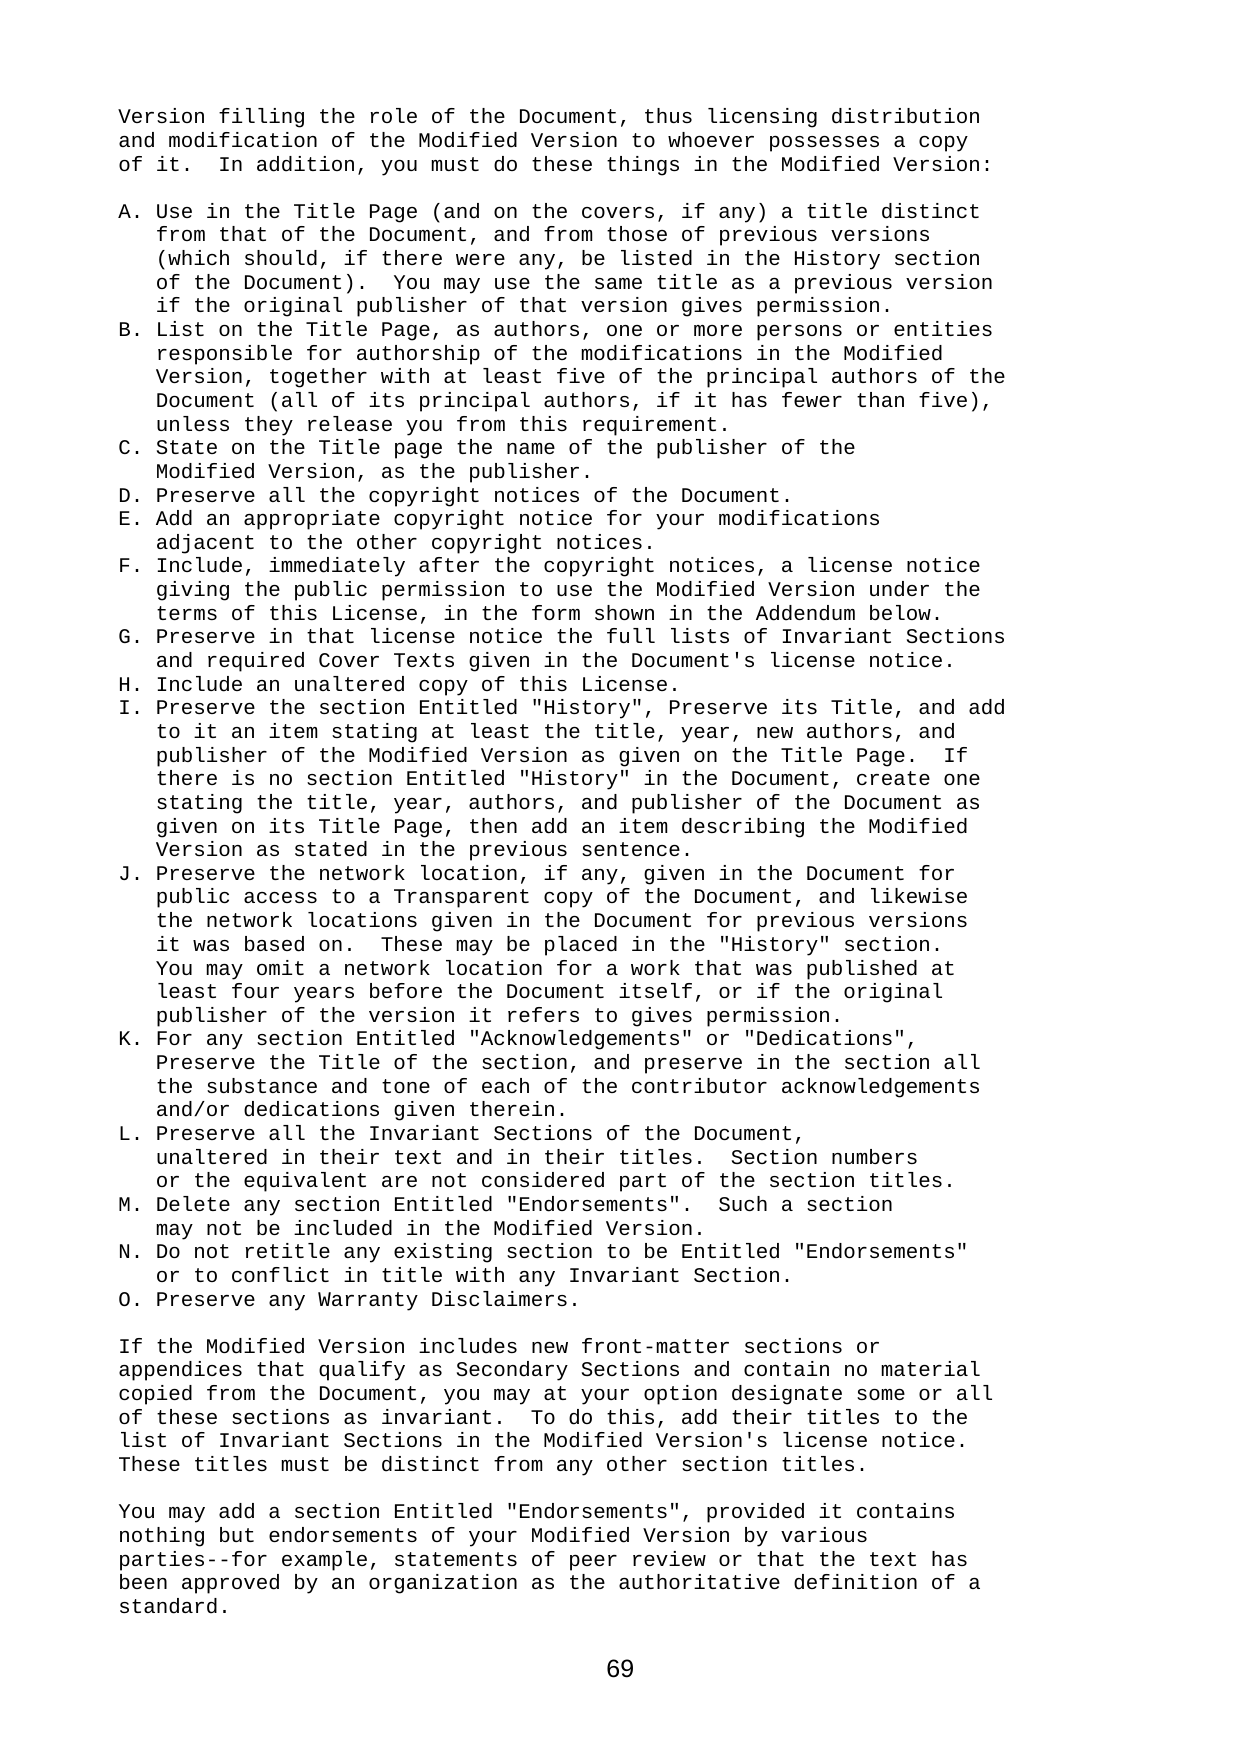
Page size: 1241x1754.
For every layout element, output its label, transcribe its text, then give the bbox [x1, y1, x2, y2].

text If the Modified Version includes new front-matter sections or [118, 1336, 1122, 1359]
text You may omit a network location for a work that was published at [118, 957, 1122, 981]
text Version filling the role of the Document, thus licensing distribution [118, 106, 1122, 130]
text parties--for example, statements of peer review or that the text has [118, 1549, 1122, 1572]
text unaltered in their text and in their titles. Section numbers [118, 1147, 1122, 1170]
text and/or dedications given therein. [118, 1099, 1122, 1123]
text been approved by an organization as the authoritative definition of a [118, 1572, 1122, 1596]
text publisher of the Modified Version as given on the Title Page. If [118, 745, 1122, 768]
text to it an item stating at least the title, year, new authors, and [118, 721, 1122, 745]
text L. Preserve all the Invariant Sections of the Document, [118, 1123, 1122, 1147]
text and required Cover Texts given in the Document's license notice. [118, 650, 1122, 674]
text from that of the Document, and from those of previous versions [118, 224, 1122, 248]
text Version, together with at least five of the principal authors of the [118, 366, 1122, 390]
text or to conflict in title with any Invariant Section. [118, 1265, 1122, 1288]
text standard. [118, 1596, 1122, 1619]
text These titles must be distinct from any other section titles. [118, 1454, 1122, 1478]
text C. State on the Title page the name of the publisher of the [118, 437, 1122, 461]
text the network locations given in the Document for previous versions [118, 910, 1122, 934]
text copied from the Document, you may at your option designate some or all [118, 1383, 1122, 1407]
text E. Add an appropriate copyright notice for your modifications [118, 508, 1122, 532]
text of the Document). You may use the same title as a previous version [118, 272, 1122, 295]
text public access to a Transparent copy of the Document, and likewise [118, 887, 1122, 910]
text H. Include an unaltered copy of this License. [118, 674, 1122, 697]
text Document (all of its principal authors, if it has fewer than five), [118, 390, 1122, 414]
text I. Preserve the section Entitled "History", Preserve its Title, and add [118, 697, 1122, 721]
text list of Invariant Sections in the Modified Version's license notice. [118, 1430, 1122, 1454]
text publisher of the version it refers to gives permission. [118, 1005, 1122, 1028]
text Modified Version, as the publisher. [118, 461, 1122, 484]
text M. Delete any section Entitled "Endorsements". Such a section [118, 1194, 1122, 1218]
text or the equivalent are not considered part of the section titles. [118, 1170, 1122, 1194]
text appendices that qualify as Secondary Sections and contain no material [118, 1359, 1122, 1383]
text of these sections as invariant. To do this, add their titles to the [118, 1407, 1122, 1430]
text there is no section Entitled "History" in the Document, create one [118, 768, 1122, 792]
text A. Use in the Title Page (and on the covers, if any) a title distinct [118, 201, 1122, 224]
text You may add a section Entitled "Endorsements", provided it contains [118, 1501, 1122, 1525]
text of it. In addition, you must do these things in the Modified Version: [118, 153, 1122, 177]
text N. Do not retitle any existing section to be Entitled "Endorsements" [118, 1241, 1122, 1265]
text K. For any section Entitled "Acknowledgements" or "Dedications", [118, 1028, 1122, 1052]
text and modification of the Modified Version to whoever possesses a copy [118, 130, 1122, 153]
text D. Preserve all the copyright notices of the Document. [118, 484, 1122, 508]
text responsible for authorship of the modifications in the Modified [118, 343, 1122, 366]
text Preserve the Title of the section, and preserve in the section all [118, 1052, 1122, 1076]
text G. Preserve in that license notice the full lists of Invariant Sections [118, 626, 1122, 650]
text (which should, if there were any, be listed in the History section [118, 248, 1122, 272]
text the substance and tone of each of the contributor acknowledgements [118, 1076, 1122, 1099]
text nothing but endorsements of your Modified Version by various [118, 1525, 1122, 1549]
text if the original publisher of that version gives permission. [118, 295, 1122, 319]
text J. Preserve the network location, if any, given in the Document for [118, 863, 1122, 887]
text terms of this License, in the form shown in the Addendum below. [118, 603, 1122, 626]
text adjacent to the other copyright notices. [118, 532, 1122, 556]
text may not be included in the Modified Version. [118, 1218, 1122, 1241]
text O. Preserve any Warranty Disclaimers. [118, 1288, 1122, 1312]
text stating the title, year, authors, and publisher of the Document as [118, 792, 1122, 816]
text B. List on the Title Page, as authors, one or more persons or entities [118, 319, 1122, 343]
text given on its Title Page, then add an item describing the Modified [118, 816, 1122, 839]
text giving the public permission to use the Modified Version under the [118, 579, 1122, 603]
text least four years before the Document itself, or if the original [118, 981, 1122, 1005]
text Version as stated in the previous sentence. [118, 839, 1122, 863]
text it was based on. These may be placed in the "History" section. [118, 934, 1122, 957]
text unless they release you from this requirement. [118, 414, 1122, 437]
text F. Include, immediately after the copyright notices, a license notice [118, 556, 1122, 579]
